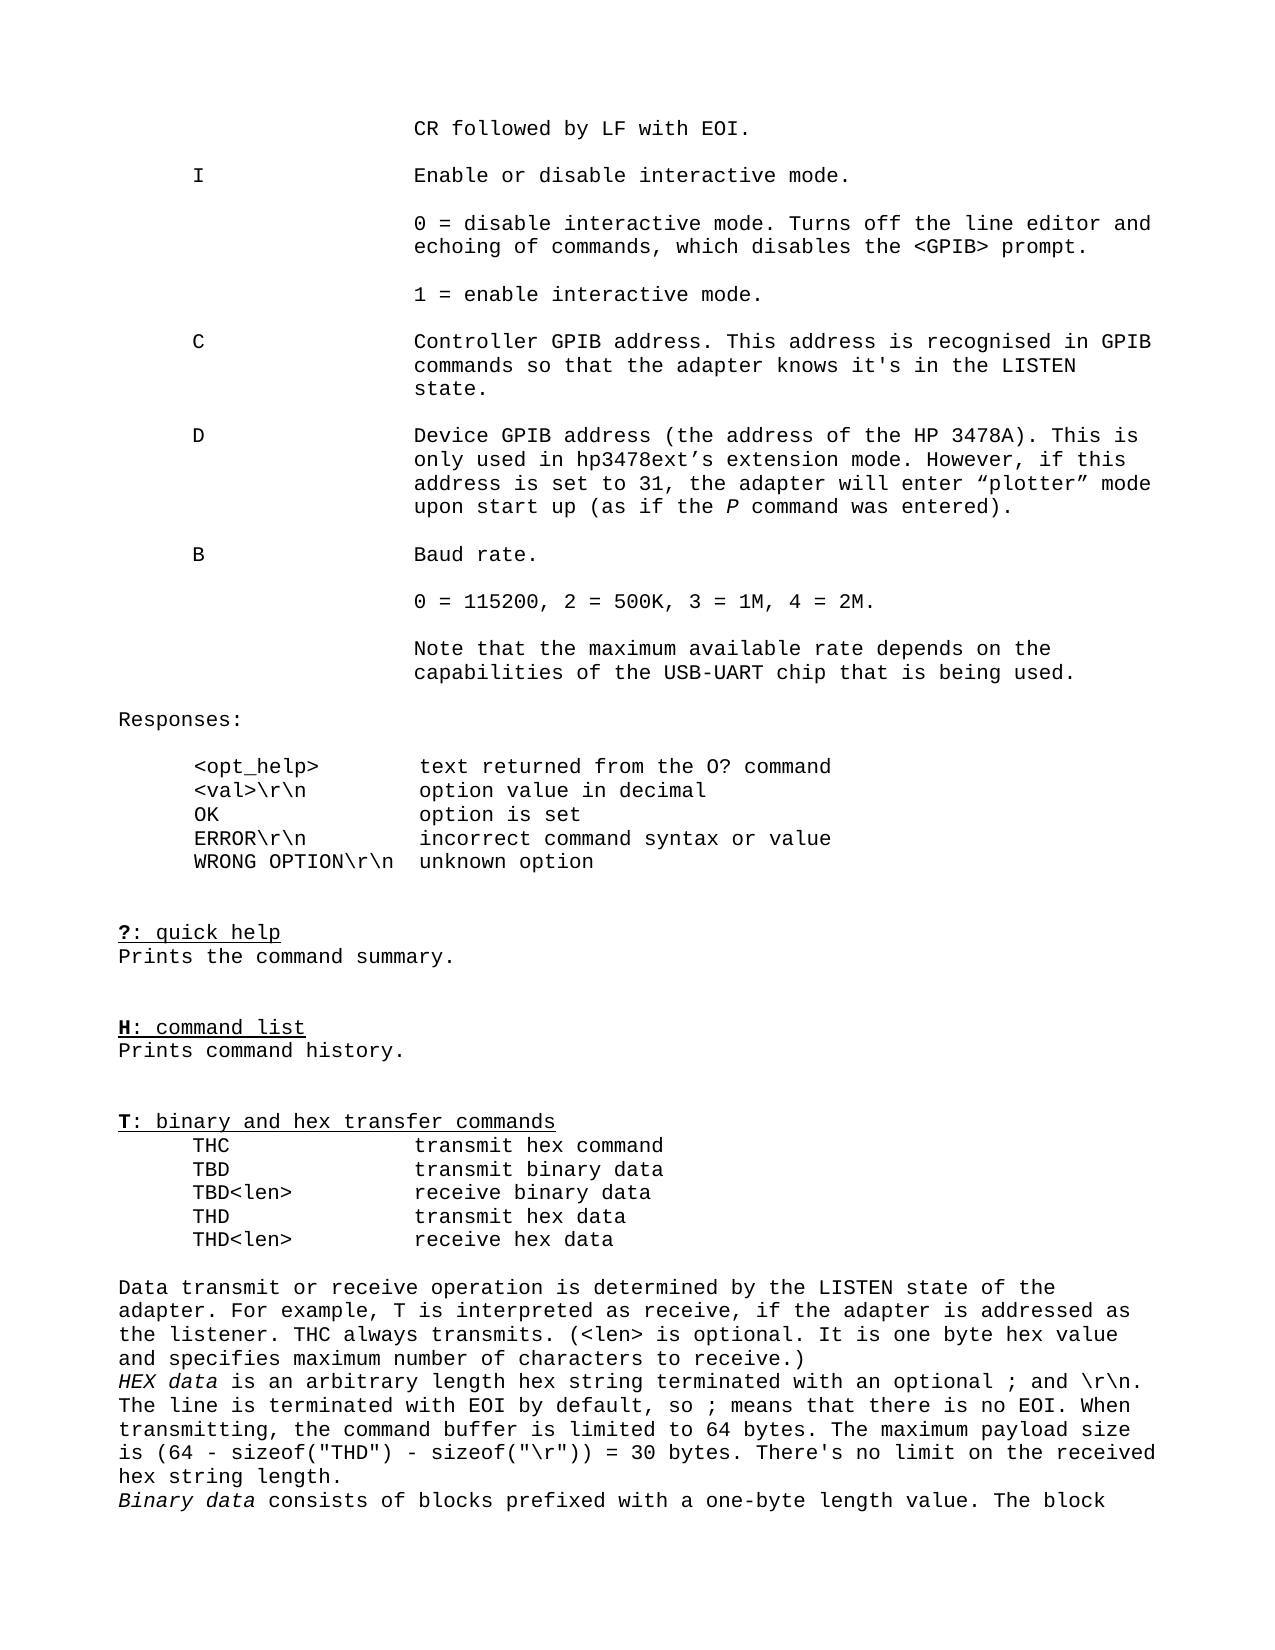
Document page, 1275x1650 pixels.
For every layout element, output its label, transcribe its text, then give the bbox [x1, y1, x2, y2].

text H: command list [118, 1017, 1157, 1040]
text Note that the maximum available rate depends on the [118, 638, 1157, 662]
text I Enable or disable interactive mode. [118, 165, 1157, 189]
text only used in hp3478ext’s extension mode. However, if this [118, 449, 1157, 473]
text TBD<len> receive binary data [118, 1182, 1157, 1206]
text CR followed by LF with EOI. [118, 118, 1157, 142]
text 0 = 115200, 2 = 500K, 3 = 1M, 4 = 2M. [118, 591, 1157, 615]
text Responses: [118, 709, 1157, 733]
text C Controller GPIB address. This address is recognised in GPIB [118, 331, 1157, 354]
text echoing of commands, which disables the <GPIB> prompt. [118, 236, 1157, 260]
text upon start up (as if the P command was entered). [118, 496, 1157, 520]
text address is set to 31, the adapter will enter “plotter” mode [118, 473, 1157, 496]
text WRONG OPTION\r\n unknown option [118, 851, 1157, 875]
text <opt_help> text returned from the O? command [118, 757, 1157, 780]
text Prints command history. [118, 1040, 1157, 1064]
text commands so that the adapter knows it's in the LISTEN [118, 354, 1157, 378]
text THD<len> receive hex data [118, 1229, 1157, 1253]
text T: binary and hex transfer commands [118, 1111, 1157, 1135]
text <val>\r\n option value in decimal [118, 780, 1157, 804]
text TBD transmit binary data [118, 1158, 1157, 1182]
text state. [118, 378, 1157, 402]
text 1 = enable interactive mode. [118, 284, 1157, 307]
text THC transmit hex command [118, 1135, 1157, 1158]
text 0 = disable interactive mode. Turns off the line editor and [118, 213, 1157, 236]
text B Baud rate. [118, 544, 1157, 567]
text ERROR\r\n incorrect command syntax or value [118, 827, 1157, 851]
text ?: quick help [118, 922, 1157, 946]
text Prints the command summary. [118, 946, 1157, 969]
text OK option is set [118, 804, 1157, 827]
text THD transmit hex data [118, 1206, 1157, 1229]
text capabilities of the USB-UART chip that is being used. [118, 662, 1157, 686]
text Data transmit or receive operation is determined by the LISTEN state of the adapter. For example, T is interpreted as receive, if the adapter is addressed as the listener. THC always transmits. (<len> is optional. It is one byte hex value and specifies maximum number of characters to receive.) [118, 1277, 1157, 1371]
text D Device GPIB address (the address of the HP 3478A). This is [118, 426, 1157, 449]
